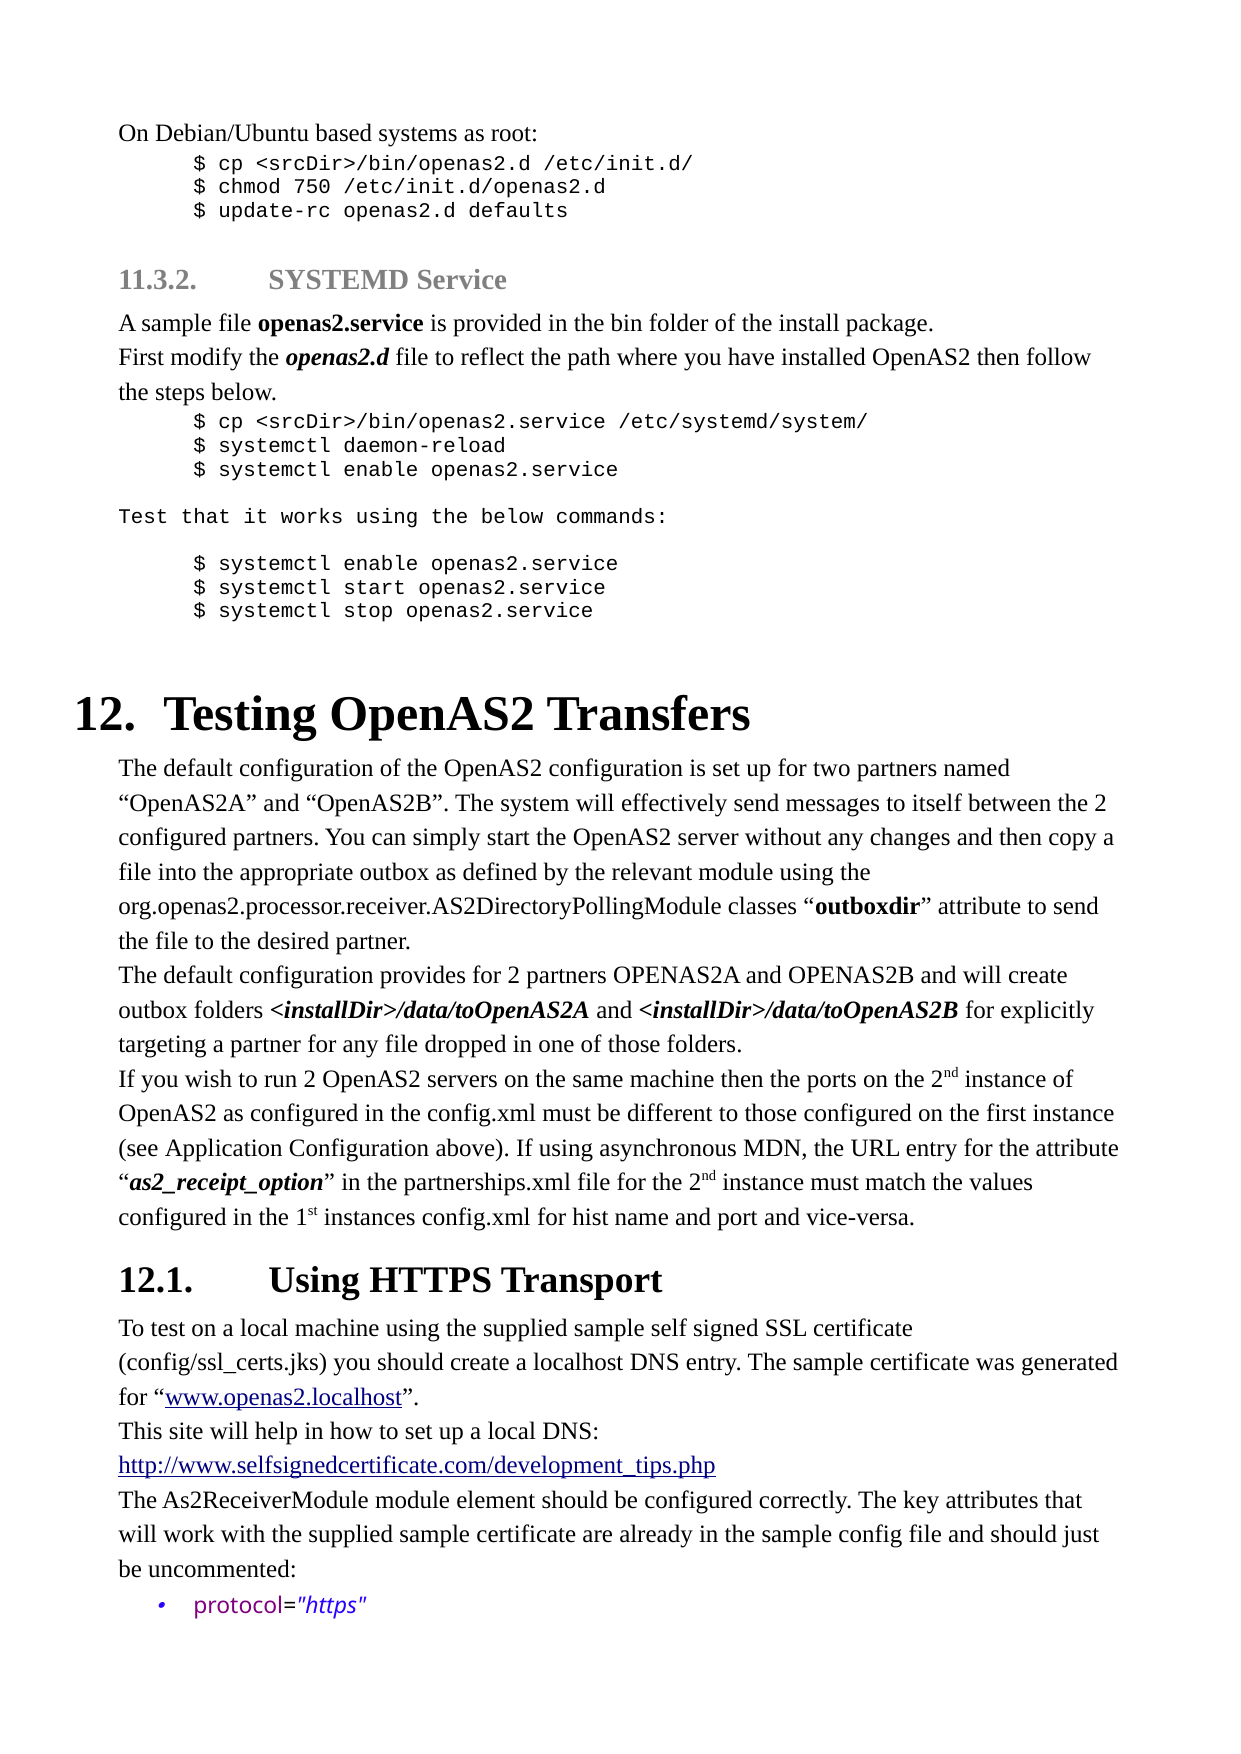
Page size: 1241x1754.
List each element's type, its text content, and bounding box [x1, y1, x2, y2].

text On Debian/Ubuntu based systems as root: [118, 118, 1122, 147]
text $ systemctl enable openas2.service $ systemctl start openas2.service $ systemctl stop openas2.service [193, 529, 1122, 624]
subtitle Using HTTPS Transport [118, 1257, 1122, 1300]
text $ systemctl daemon-reload [193, 435, 1122, 458]
subtitle SYSTEMD Service [118, 262, 1122, 295]
subtitle Testing OpenAS2 Transfers [73, 683, 1122, 741]
text $ chmod 750 /etc/init.d/openas2.d [193, 176, 1122, 200]
text This site will help in how to set up a local DNS: http://www.selfsignedcertificate.com/development_tips.php [118, 1416, 1122, 1479]
text $ update-rc openas2.d defaults [193, 200, 1122, 223]
text First modify the openas2.d file to reflect the path where you have installed OpenAS2 then follow the steps below. [118, 342, 1122, 406]
text A sample file openas2.service is provided in the bin folder of the install package. [118, 308, 1122, 337]
list protocol="https" [156, 1588, 1122, 1620]
text $ cp <srcDir>/bin/openas2.d /etc/init.d/ [193, 153, 1122, 176]
text $ systemctl enable openas2.service [193, 458, 1122, 482]
text The As2ReceiverModule module element should be configured correctly. The key attributes that will work with the supplied sample certificate are already in the sample config file and should just be uncommented: [118, 1485, 1122, 1583]
text To test on a local machine using the supplied sample self signed SSL certificate (config/ssl_certs.jks) you should create a localhost DNS entry. The sample certificate was generated for “www.openas2.localhost”. [118, 1313, 1122, 1410]
text The default configuration of the OpenAS2 configuration is set up for two partners named “OpenAS2A” and “OpenAS2B”. The system will effectively send messages to itself between the 2 configured partners. You can simply start the OpenAS2 server without any changes and then copy a file into the appropriate outbox as defined by the relevant module using the org.openas2.processor.receiver.AS2DirectoryPollingModule classes “outboxdir” attribute to send the file to the desired partner. [118, 753, 1122, 955]
text The default configuration provides for 2 partners OPENAS2A and OPENAS2B and will create outbox folders <installDir>/data/toOpenAS2A and <installDir>/data/toOpenAS2B for explicitly targeting a partner for any file dropped in one of those folders. [118, 960, 1122, 1058]
text Test that it works using the below commands: [118, 506, 1122, 529]
text $ cp <srcDir>/bin/openas2.service /etc/systemd/system/ [193, 411, 1122, 435]
text If you wish to run 2 OpenAS2 servers on the same machine then the ports on the 2nd instance of OpenAS2 as configured in the config.xml must be different to those configured on the first instance (see Application Configuration above). If using asynchronous MDN, the URL entry for the attribute “as2_receipt_option” in the partnerships.xml file for the 2nd instance must match the values configured in the 1st instances config.xml for hist name and port and vice-versa. [118, 1064, 1122, 1231]
